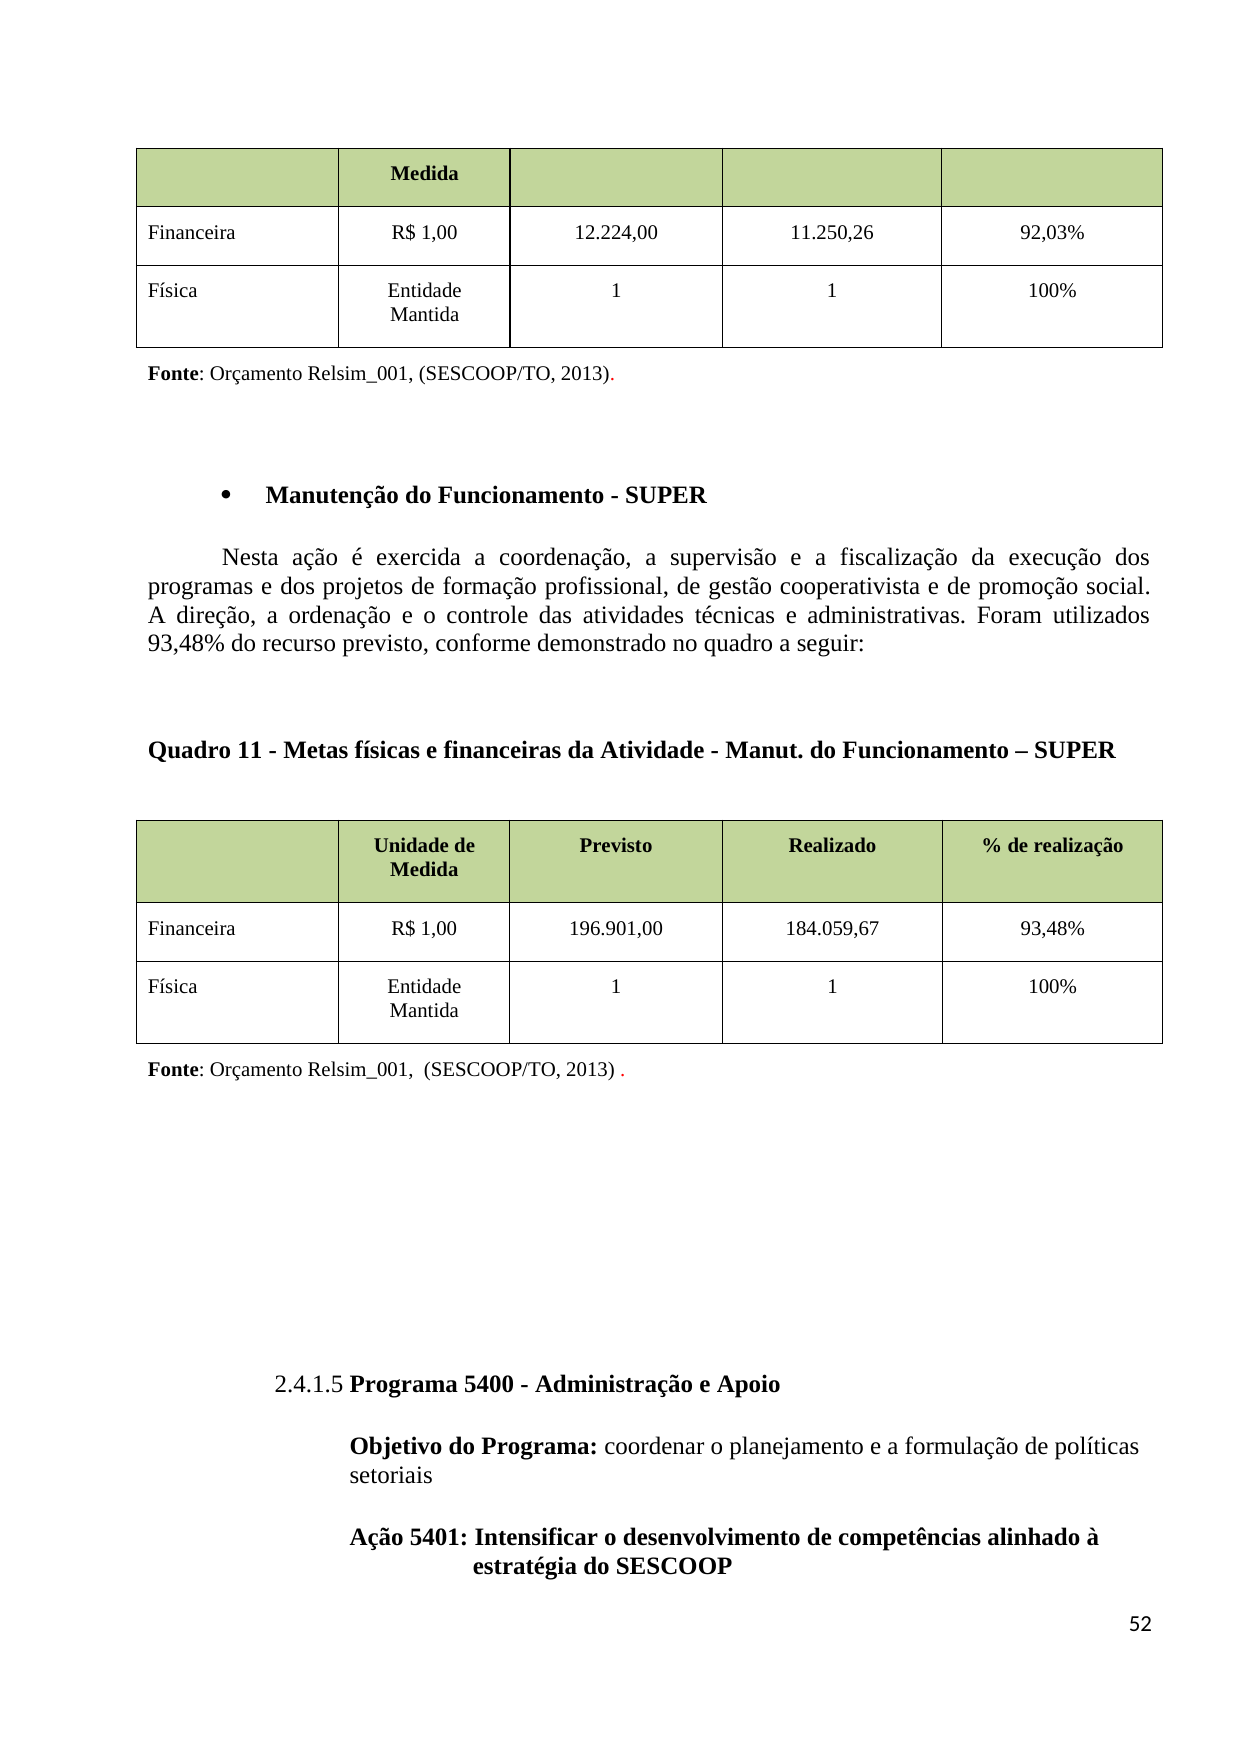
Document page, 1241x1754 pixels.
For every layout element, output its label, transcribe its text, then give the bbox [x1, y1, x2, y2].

table_cell 184.059,67 [723, 903, 942, 961]
table_header [511, 149, 722, 206]
table_cell 92,03% [942, 207, 1162, 264]
table_cell Entidade Mantida [339, 962, 509, 1043]
table_cell Financeira [137, 903, 338, 961]
text Nesta ação é exercida a coordenação, a supervisão e a fiscalização da execução dos programas e dos projetos de formação profissional, de gestão cooperativista e de promoção social. A direção, a ordenação e o controle das atividades técnicas e administrativas. Foram utilizados 93,48% do recurso previsto, conforme demonstrado no quadro a seguir: [148, 542, 1152, 657]
table_cell 12.224,00 [511, 207, 722, 264]
table_header Previsto [510, 821, 722, 902]
table_cell 196.901,00 [510, 903, 722, 961]
table_cell 11.250,26 [723, 207, 941, 264]
table_cell R$ 1,00 [339, 903, 509, 961]
table_header Realizado [723, 821, 942, 902]
table_cell 1 [723, 266, 941, 347]
table_cell Física [137, 266, 338, 347]
table_cell 1 [510, 962, 722, 1043]
table_header [137, 149, 338, 206]
table_cell Física [137, 962, 338, 1043]
table_cell 100% [942, 266, 1162, 347]
list Manutenção do Funcionamento - SUPER [222, 480, 1152, 509]
table_cell 93,48% [943, 903, 1162, 961]
table_cell Financeira [137, 207, 338, 264]
table_header [942, 149, 1162, 206]
table_header [723, 149, 941, 206]
list Programa 5400 - Administração e Apoio [274, 1369, 1152, 1398]
table_cell 100% [943, 962, 1162, 1043]
list Ação 5401: Intensificar o desenvolvimento de competências alinhado à estratégia do SESCOOP [349, 1522, 1152, 1579]
table_cell 1 [723, 962, 942, 1043]
text Quadro 11 - Metas físicas e financeiras da Atividade - Manut. do Funcionamento – SUPER [148, 735, 1152, 763]
table_header % de realização [943, 821, 1162, 902]
text Fonte: Orçamento Relsim_001, (SESCOOP/TO, 2013) . [148, 1057, 1152, 1081]
table_cell 1 [511, 266, 722, 347]
table_header Unidade de Medida [339, 821, 509, 902]
table_cell Entidade Mantida [339, 266, 509, 347]
table_header [137, 821, 338, 902]
table_header Medida [339, 149, 509, 206]
text Fonte: Orçamento Relsim_001, (SESCOOP/TO, 2013). [148, 361, 1152, 385]
table_cell R$ 1,00 [339, 207, 509, 264]
list Objetivo do Programa: coordenar o planejamento e a formulação de políticas setoriais [349, 1431, 1152, 1489]
